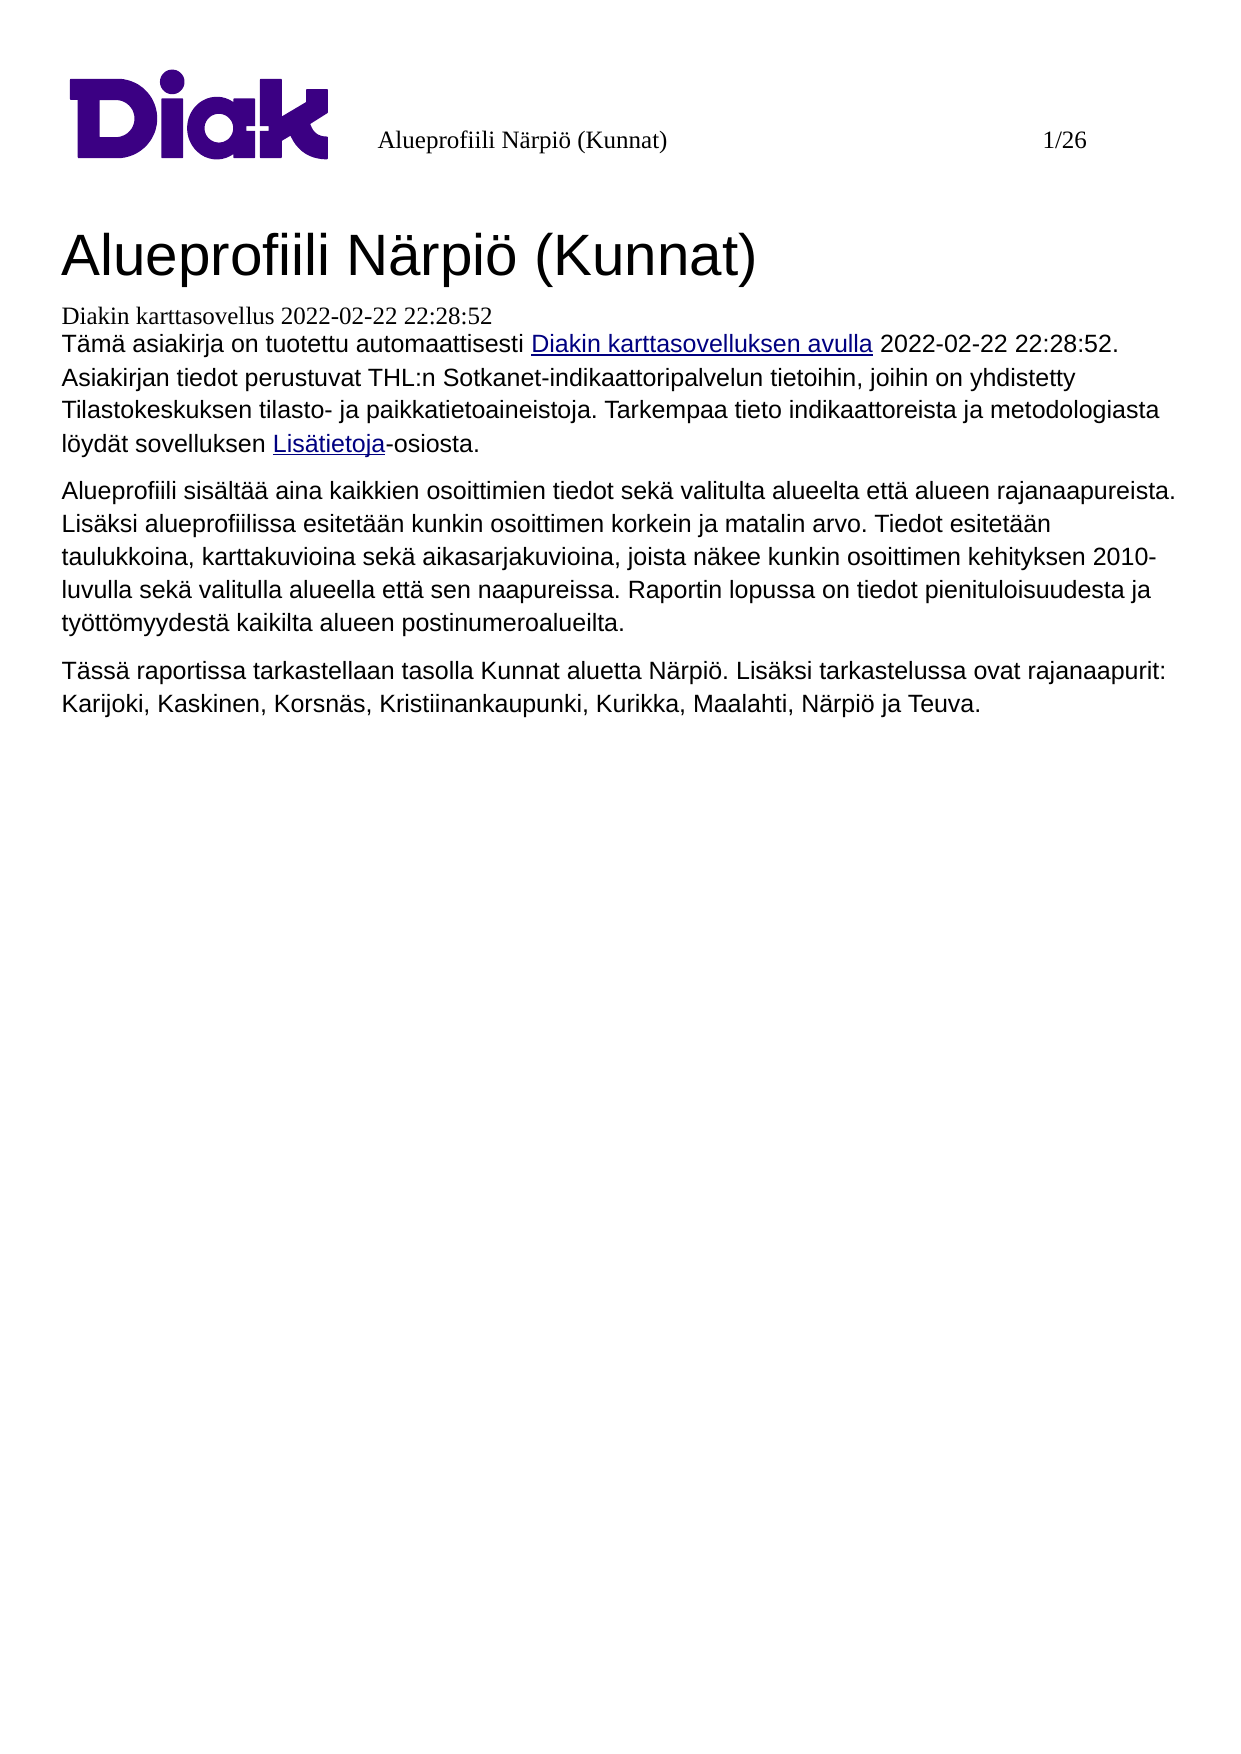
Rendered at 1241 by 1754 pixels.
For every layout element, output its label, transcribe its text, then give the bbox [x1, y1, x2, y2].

text Tässä raportissa tarkastellaan tasolla Kunnat aluetta Närpiö. Lisäksi tarkastelussa ovat rajanaapurit: Karijoki, Kaskinen, Korsnäs, Kristiinankaupunki, Kurikka, Maalahti, Närpiö ja Teuva. [61, 656, 1179, 718]
text Diakin karttasovellus 2022-02-22 22:28:52 [61, 301, 1179, 329]
text Tämä asiakirja on tuotettu automaattisesti Diakin karttasovelluksen avulla 2022-02-22 22:28:52. Asiakirjan tiedot perustuvat THL:n Sotkanet-indikaattoripalvelun tietoihin, joihin on yhdistetty Tilastokeskuksen tilasto- ja paikkatietoaineistoja. Tarkempaa tieto indikaattoreista ja metodologiasta löydät sovelluksen Lisätietoja-osiosta. [61, 329, 1179, 457]
text Alueprofiili sisältää aina kaikkien osoittimien tiedot sekä valitulta alueelta että alueen rajanaapureista. Lisäksi alueprofiilissa esitetään kunkin osoittimen korkein ja matalin arvo. Tiedot esitetään taulukkoina, karttakuvioina sekä aikasarjakuvioina, joista näkee kunkin osoittimen kehityksen 2010-luvulla sekä valitulla alueella että sen naapureissa. Raportin lopussa on tiedot pienituloisuudesta ja työttömyydestä kaikilta alueen postinumeroalueilta. [61, 476, 1179, 637]
title Alueprofiili Närpiö (Kunnat) [61, 221, 1179, 288]
